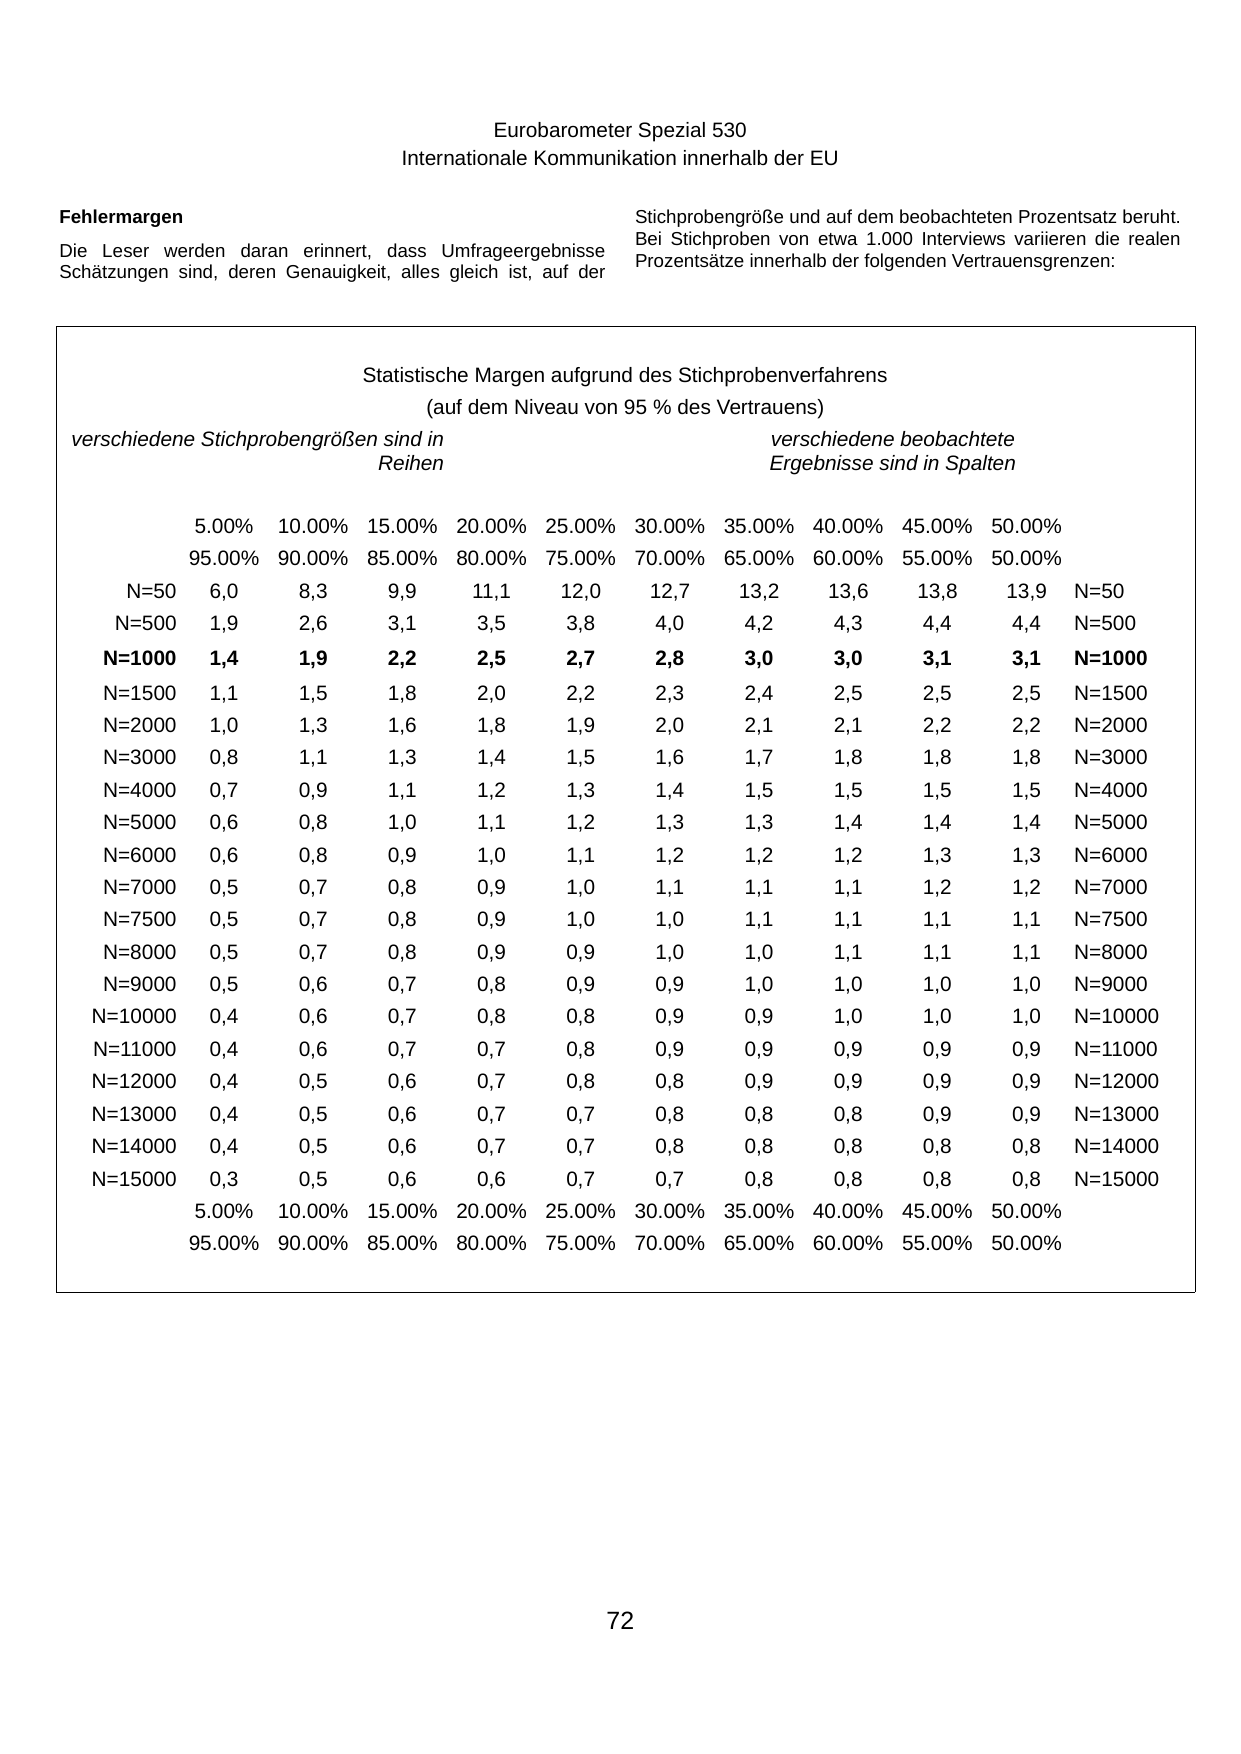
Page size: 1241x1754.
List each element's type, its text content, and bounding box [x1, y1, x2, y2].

table_cell 4,0 [625, 607, 714, 639]
table_cell 95,00% [179, 542, 268, 574]
table_cell [358, 477, 447, 509]
table_cell 0,5 [269, 1162, 358, 1194]
table_cell 0,9 [714, 1000, 803, 1033]
table_cell 50,00% [982, 510, 1071, 542]
table_cell 1,8 [804, 741, 893, 773]
table_cell 1,9 [179, 607, 268, 639]
table_cell 1,9 [269, 639, 358, 676]
table_cell 4,4 [982, 607, 1071, 639]
table_cell 2,2 [358, 639, 447, 676]
table_header Statistische Margen aufgrund des Stichprobenverfahrens [179, 359, 1071, 391]
table_cell 20,00% [447, 1195, 536, 1227]
table_cell 0,8 [625, 1098, 714, 1130]
table_cell 0,8 [982, 1130, 1071, 1162]
table_cell 0,8 [714, 1098, 803, 1130]
table_cell 90,00% [269, 542, 358, 574]
table_cell 2,8 [625, 639, 714, 676]
table_cell 1,6 [358, 709, 447, 741]
table_cell 45,00% [893, 510, 982, 542]
table_cell 0,7 [447, 1033, 536, 1065]
table_cell N=8000 [65, 935, 179, 968]
table_cell 1,7 [714, 741, 803, 773]
table_cell N=12000 [65, 1065, 179, 1097]
table_cell 1,1 [179, 676, 268, 709]
table_cell 1,5 [269, 676, 358, 709]
table_cell 1,2 [982, 871, 1071, 903]
table_cell 1,5 [536, 741, 625, 773]
table_cell verschiedene beobachtete Ergebnisse sind in Spalten [714, 424, 1071, 477]
table_cell N=11000 [1071, 1033, 1186, 1065]
table_cell 2,6 [269, 607, 358, 639]
table_cell 55,00% [893, 542, 982, 574]
table_cell 0,9 [714, 1065, 803, 1097]
table_cell 15,00% [358, 510, 447, 542]
table_cell 0,9 [982, 1033, 1071, 1065]
table_cell 0,8 [893, 1130, 982, 1162]
table_cell 0,9 [714, 1033, 803, 1065]
table_cell 1,0 [714, 968, 803, 1000]
table_cell 75,00% [536, 542, 625, 574]
table_cell 1,2 [625, 838, 714, 871]
table_cell 40,00% [804, 510, 893, 542]
table_cell N=2000 [65, 709, 179, 741]
table_cell 0,8 [447, 1000, 536, 1033]
table_cell [1071, 542, 1186, 574]
table_cell 45,00% [893, 1195, 982, 1227]
table_cell N=500 [65, 607, 179, 639]
table_cell 0,9 [625, 1000, 714, 1033]
table_cell 3,0 [714, 639, 803, 676]
table_cell 0,6 [358, 1130, 447, 1162]
table_cell 0,7 [358, 1033, 447, 1065]
table_cell 2,5 [982, 676, 1071, 709]
table_cell 0,8 [804, 1162, 893, 1194]
table_cell N=15000 [65, 1162, 179, 1194]
table_cell [65, 477, 179, 509]
table_cell 2,1 [804, 709, 893, 741]
table_cell 0,8 [982, 1162, 1071, 1194]
table_cell N=6000 [1071, 838, 1186, 871]
table_cell N=7000 [1071, 871, 1186, 903]
table_cell 1,1 [804, 871, 893, 903]
table_cell 1,2 [893, 871, 982, 903]
table_cell 0,9 [447, 871, 536, 903]
table_cell verschiedene Stichprobengrößen sind in Reihen [65, 424, 447, 477]
table_cell 10,00% [269, 1195, 358, 1227]
table_cell 0,9 [893, 1033, 982, 1065]
table_cell 1,1 [358, 774, 447, 806]
table_cell [625, 424, 714, 477]
table_cell 0,6 [269, 968, 358, 1000]
table_cell 1,5 [982, 774, 1071, 806]
table_cell [536, 477, 625, 509]
table_cell 1,1 [714, 903, 803, 935]
table_cell 0,4 [179, 1098, 268, 1130]
table_cell 2,4 [714, 676, 803, 709]
table_cell 2,5 [893, 676, 982, 709]
table_cell 0,8 [358, 935, 447, 968]
text Die Leser werden daran erinnert, dass Umfrageergebnisse Schätzungen sind, deren Genauigkeit, alles gleich ist, auf der [59, 240, 605, 283]
table_cell 12,0 [536, 574, 625, 607]
table_cell 13,8 [893, 574, 982, 607]
table_cell [65, 542, 179, 574]
table_cell 25,00% [536, 1195, 625, 1227]
table_cell 0,6 [358, 1065, 447, 1097]
table_cell 70,00% [625, 542, 714, 574]
table_cell 90,00% [269, 1227, 358, 1259]
table_cell 0,7 [358, 1000, 447, 1033]
table_cell 0,9 [447, 903, 536, 935]
table_cell 50,00% [982, 1195, 1071, 1227]
table_cell 0,9 [982, 1098, 1071, 1130]
table_cell 65,00% [714, 1227, 803, 1259]
table_cell 0,3 [179, 1162, 268, 1194]
table_cell 60,00% [804, 1227, 893, 1259]
table_cell 0,8 [358, 903, 447, 935]
table_cell 2,0 [447, 676, 536, 709]
table_cell [1071, 424, 1186, 477]
table_cell 0,7 [447, 1130, 536, 1162]
table_cell N=13000 [65, 1098, 179, 1130]
table_cell 0,7 [269, 903, 358, 935]
table_cell 1,1 [714, 871, 803, 903]
table_cell N=7500 [65, 903, 179, 935]
table_cell 4,3 [804, 607, 893, 639]
table_cell 0,9 [447, 935, 536, 968]
table_cell 2,2 [536, 676, 625, 709]
table_cell 1,0 [714, 935, 803, 968]
table_cell 0,5 [179, 968, 268, 1000]
table_cell 1,1 [625, 871, 714, 903]
table_cell 9,9 [358, 574, 447, 607]
table_cell 1,4 [179, 639, 268, 676]
table_cell [804, 477, 893, 509]
table_cell 85,00% [358, 542, 447, 574]
text Fehlermargen [59, 206, 605, 228]
table_cell 0,7 [625, 1162, 714, 1194]
table_cell 1,1 [982, 903, 1071, 935]
table_cell 0,7 [536, 1162, 625, 1194]
table_cell (auf dem Niveau von 95 % des Vertrauens) [179, 391, 1071, 423]
table_cell 0,9 [269, 774, 358, 806]
table_cell 1,4 [982, 806, 1071, 838]
table_cell [65, 1227, 179, 1259]
table_cell 0,7 [179, 774, 268, 806]
table_cell 0,7 [536, 1130, 625, 1162]
table_cell 65,00% [714, 542, 803, 574]
table_cell 1,3 [893, 838, 982, 871]
table_cell N=50 [1071, 574, 1186, 607]
table_cell 0,5 [179, 871, 268, 903]
table_cell 0,6 [447, 1162, 536, 1194]
table_cell 1,4 [893, 806, 982, 838]
table_cell 80,00% [447, 542, 536, 574]
table_cell 2,5 [447, 639, 536, 676]
table_cell N=14000 [1071, 1130, 1186, 1162]
table_cell N=3000 [1071, 741, 1186, 773]
table_cell 50,00% [982, 1227, 1071, 1259]
table_cell 5,00% [179, 510, 268, 542]
table_cell 1,5 [804, 774, 893, 806]
table_cell [1071, 510, 1186, 542]
table_cell [1071, 391, 1186, 423]
table_cell 1,1 [536, 838, 625, 871]
table_cell N=13000 [1071, 1098, 1186, 1130]
table_cell 1,0 [982, 968, 1071, 1000]
table_cell 0,9 [804, 1033, 893, 1065]
table_cell 2,7 [536, 639, 625, 676]
text Stichprobengröße und auf dem beobachteten Prozentsatz beruht. Bei Stichproben von etwa 1.000 Interviews variieren die realen Prozentsätze innerhalb der folgenden Vertrauensgrenzen: [635, 206, 1181, 271]
table_cell N=10000 [1071, 1000, 1186, 1033]
table_cell 1,4 [625, 774, 714, 806]
table_cell 15,00% [358, 1195, 447, 1227]
table_cell 0,8 [714, 1130, 803, 1162]
table_cell [179, 477, 268, 509]
table_cell 1,9 [536, 709, 625, 741]
table_cell 0,7 [358, 968, 447, 1000]
table_cell 1,2 [714, 838, 803, 871]
table_cell 1,0 [179, 709, 268, 741]
table_cell 1,2 [804, 838, 893, 871]
table_cell 1,0 [447, 838, 536, 871]
table_cell 1,5 [714, 774, 803, 806]
table_cell 20,00% [447, 510, 536, 542]
table_cell 0,8 [625, 1130, 714, 1162]
table_cell 1,0 [625, 935, 714, 968]
table_cell 3,1 [358, 607, 447, 639]
table_cell [893, 477, 982, 509]
table_cell N=10000 [65, 1000, 179, 1033]
table_cell N=50 [65, 574, 179, 607]
table_cell 0,7 [536, 1098, 625, 1130]
table_cell [625, 477, 714, 509]
table_cell [1071, 477, 1186, 509]
table_cell 0,5 [179, 903, 268, 935]
table_cell 85,00% [358, 1227, 447, 1259]
table_cell N=12000 [1071, 1065, 1186, 1097]
table_cell N=9000 [1071, 968, 1186, 1000]
table_cell 1,1 [447, 806, 536, 838]
table_cell N=3000 [65, 741, 179, 773]
table_cell 0,7 [269, 871, 358, 903]
table_cell 0,5 [269, 1130, 358, 1162]
table_cell 1,4 [447, 741, 536, 773]
table_cell 0,6 [358, 1098, 447, 1130]
table_cell 0,8 [269, 806, 358, 838]
table_cell N=5000 [1071, 806, 1186, 838]
table_cell [714, 477, 803, 509]
table_cell 0,8 [804, 1130, 893, 1162]
table_cell 0,8 [447, 968, 536, 1000]
table_cell 1,1 [893, 903, 982, 935]
table_cell [1071, 1227, 1186, 1259]
table_cell [447, 424, 536, 477]
table_header [65, 359, 179, 391]
table_cell 0,7 [447, 1098, 536, 1130]
table_cell 40,00% [804, 1195, 893, 1227]
table_cell 1,8 [893, 741, 982, 773]
table_cell N=6000 [65, 838, 179, 871]
table_cell 1,1 [982, 935, 1071, 968]
table_cell 4,2 [714, 607, 803, 639]
table_cell 2,3 [625, 676, 714, 709]
table_cell N=4000 [1071, 774, 1186, 806]
table_cell [536, 424, 625, 477]
table_cell 0,8 [536, 1065, 625, 1097]
table_cell 2,1 [714, 709, 803, 741]
table_cell 1,8 [447, 709, 536, 741]
table_cell 1,1 [804, 935, 893, 968]
table_cell 0,4 [179, 1130, 268, 1162]
table_cell N=1500 [65, 676, 179, 709]
table_header [1071, 359, 1186, 391]
table_cell 0,5 [269, 1065, 358, 1097]
table_cell 1,0 [536, 903, 625, 935]
table_cell 0,9 [536, 935, 625, 968]
table_cell 35,00% [714, 1195, 803, 1227]
table_cell 1,6 [625, 741, 714, 773]
table_cell 1,1 [269, 741, 358, 773]
table_cell 1,3 [982, 838, 1071, 871]
table_cell 30,00% [625, 1195, 714, 1227]
table_cell 11,1 [447, 574, 536, 607]
table_cell N=500 [1071, 607, 1186, 639]
table_cell N=14000 [65, 1130, 179, 1162]
table_cell [65, 1195, 179, 1227]
table_cell 0,8 [804, 1098, 893, 1130]
table_cell 0,8 [358, 871, 447, 903]
table_cell N=8000 [1071, 935, 1186, 968]
table_cell 35,00% [714, 510, 803, 542]
table_cell 0,8 [536, 1000, 625, 1033]
table_cell 8,3 [269, 574, 358, 607]
table_cell 70,00% [625, 1227, 714, 1259]
table_cell 12,7 [625, 574, 714, 607]
table_cell 0,8 [893, 1162, 982, 1194]
table_cell 1,3 [625, 806, 714, 838]
table_cell 1,0 [358, 806, 447, 838]
table_cell 1,3 [714, 806, 803, 838]
table_cell 1,3 [269, 709, 358, 741]
table_cell 30,00% [625, 510, 714, 542]
table_cell N=7500 [1071, 903, 1186, 935]
table_cell 13,9 [982, 574, 1071, 607]
table_cell N=15000 [1071, 1162, 1186, 1194]
table_cell 3,8 [536, 607, 625, 639]
table_cell 0,8 [269, 838, 358, 871]
table_cell 13,6 [804, 574, 893, 607]
table_cell 0,9 [625, 968, 714, 1000]
table_cell [65, 391, 179, 423]
table_cell 0,6 [179, 806, 268, 838]
table_cell 0,9 [625, 1033, 714, 1065]
table_cell 0,6 [179, 838, 268, 871]
table_cell [1071, 1195, 1186, 1227]
table_cell 0,9 [536, 968, 625, 1000]
table_cell 1,8 [358, 676, 447, 709]
table_cell 1,0 [893, 1000, 982, 1033]
table_cell 3,1 [893, 639, 982, 676]
table_cell 0,9 [358, 838, 447, 871]
table_cell 0,6 [358, 1162, 447, 1194]
table_cell 1,0 [536, 871, 625, 903]
table_cell [982, 477, 1071, 509]
table_cell 3,5 [447, 607, 536, 639]
table_cell 75,00% [536, 1227, 625, 1259]
table_cell 1,0 [804, 968, 893, 1000]
table_cell 0,7 [269, 935, 358, 968]
table_cell 2,0 [625, 709, 714, 741]
table_cell N=4000 [65, 774, 179, 806]
table_cell 2,2 [893, 709, 982, 741]
table_cell 2,2 [982, 709, 1071, 741]
table_cell 0,4 [179, 1000, 268, 1033]
table_cell 4,4 [893, 607, 982, 639]
table_cell 1,5 [893, 774, 982, 806]
table_cell 0,6 [269, 1033, 358, 1065]
table_cell 10,00% [269, 510, 358, 542]
table_cell 0,9 [893, 1065, 982, 1097]
table_cell 50,00% [982, 542, 1071, 574]
table_cell 0,7 [447, 1065, 536, 1097]
table_cell 2,5 [804, 676, 893, 709]
table_cell [447, 477, 536, 509]
table_cell 1,1 [804, 903, 893, 935]
table_cell 1,2 [536, 806, 625, 838]
table_cell 55,00% [893, 1227, 982, 1259]
table_cell 95,00% [179, 1227, 268, 1259]
table_cell 0,8 [625, 1065, 714, 1097]
table_cell 0,4 [179, 1033, 268, 1065]
table_cell 1,1 [893, 935, 982, 968]
table_cell 0,9 [982, 1065, 1071, 1097]
table_cell 0,4 [179, 1065, 268, 1097]
table_cell 1,4 [804, 806, 893, 838]
table_cell 1,0 [982, 1000, 1071, 1033]
table_cell 1,0 [625, 903, 714, 935]
table_cell 3,1 [982, 639, 1071, 676]
table_cell 0,5 [179, 935, 268, 968]
table_cell [65, 510, 179, 542]
table_cell N=2000 [1071, 709, 1186, 741]
table_cell 1,3 [358, 741, 447, 773]
table_cell 1,0 [804, 1000, 893, 1033]
table_cell 0,8 [536, 1033, 625, 1065]
table_cell 60,00% [804, 542, 893, 574]
table_cell 80,00% [447, 1227, 536, 1259]
table_cell 0,8 [714, 1162, 803, 1194]
table_cell 0,6 [269, 1000, 358, 1033]
table_cell 0,9 [804, 1065, 893, 1097]
table_cell 25,00% [536, 510, 625, 542]
table_cell 0,9 [893, 1098, 982, 1130]
table_cell 13,2 [714, 574, 803, 607]
table_cell N=7000 [65, 871, 179, 903]
table_cell 0,5 [269, 1098, 358, 1130]
table_cell 1,0 [893, 968, 982, 1000]
table_cell 1,8 [982, 741, 1071, 773]
table_cell N=11000 [65, 1033, 179, 1065]
table_cell 5,00% [179, 1195, 268, 1227]
table_cell N=5000 [65, 806, 179, 838]
table_cell N=1000 [65, 639, 179, 676]
table_cell 3,0 [804, 639, 893, 676]
table_cell N=1000 [1071, 639, 1186, 676]
table_cell [269, 477, 358, 509]
table_cell N=1500 [1071, 676, 1186, 709]
table_cell 0,8 [179, 741, 268, 773]
table_cell N=9000 [65, 968, 179, 1000]
table_cell 1,2 [447, 774, 536, 806]
table_cell 1,3 [536, 774, 625, 806]
table_cell 6,0 [179, 574, 268, 607]
